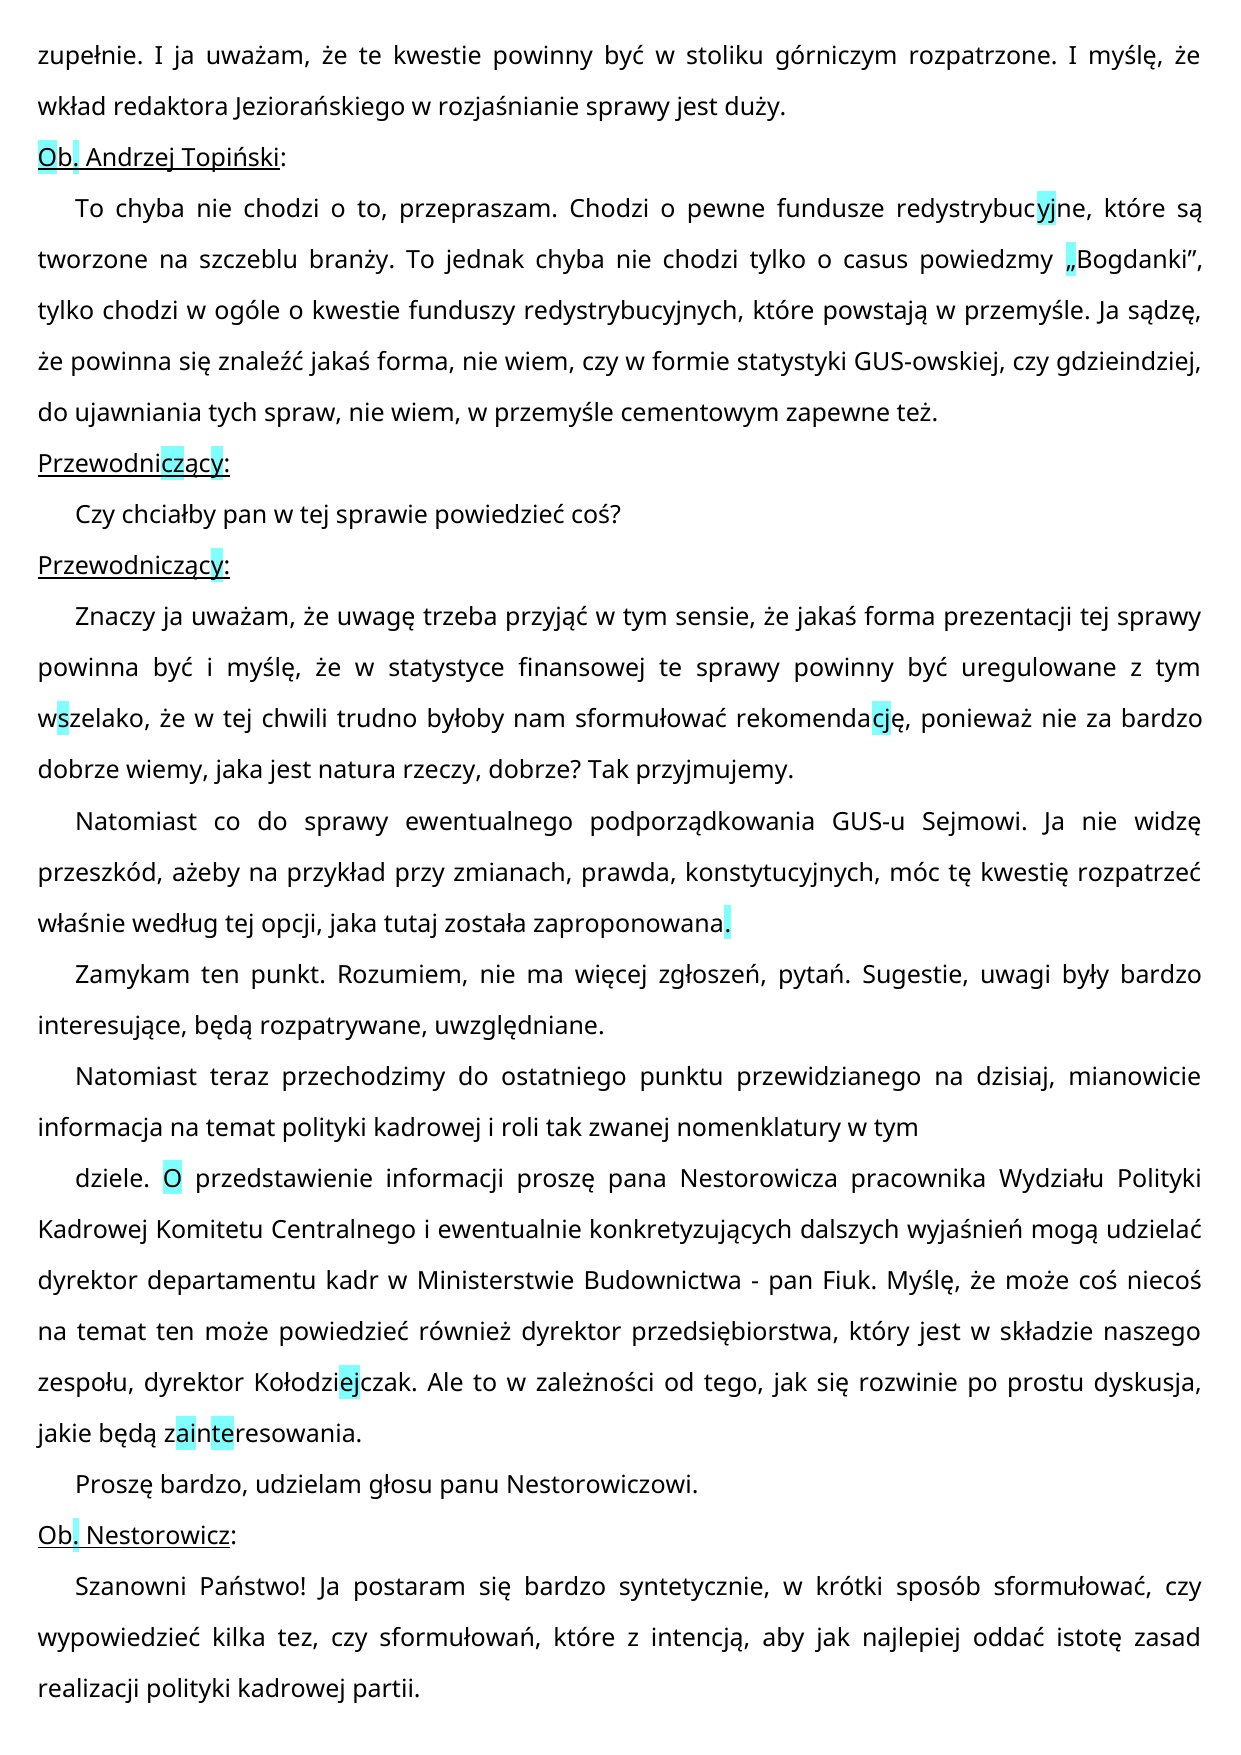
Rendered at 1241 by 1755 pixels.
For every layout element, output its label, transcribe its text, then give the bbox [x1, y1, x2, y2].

text Czy chciałby pan w tej sprawie powiedzieć coś? [37, 497, 1203, 531]
text Przewodniczący: [37, 548, 1203, 582]
text dziele. O przedstawienie informacji proszę pana Nestorowicza pracownika Wydziału Polityki Kadrowej Komitetu Centralnego i ewentualnie konkretyzujących dalszych wyjaśnień mogą udzielać dyrektor departamentu kadr w Ministerstwie Budownictwa - pan Fiuk. Myślę, że może coś niecoś na temat ten może powiedzieć również dyrektor przedsiębiorstwa, który jest w składzie naszego zespołu, dyrektor Kołodziejczak. Ale to w zależności od tego, jak się rozwinie po prostu dyskusja, jakie będą zainteresowania. [37, 1160, 1203, 1450]
text Ob. Andrzej Topiński: [37, 139, 1203, 174]
text zupełnie. I ja uważam, że te kwestie powinny być w stoliku górniczym rozpatrzone. I myślę, że wkład redaktora Jeziorańskiego w rozjaśnianie sprawy jest duży. [37, 37, 1203, 123]
text Ob. Nestorowicz: [37, 1518, 1203, 1552]
text Przewodniczący: [37, 446, 1203, 480]
text Znaczy ja uważam, że uwagę trzeba przyjąć w tym sensie, że jakaś forma prezentacji tej sprawy powinna być i myślę, że w statystyce finansowej te sprawy powinny być uregulowane z tym wszelako, że w tej chwili trudno byłoby nam sformułować rekomendację, ponieważ nie za bardzo dobrze wiemy, jaka jest natura rzeczy, dobrze? Tak przyjmujemy. [37, 599, 1203, 786]
text Natomiast teraz przechodzimy do ostatniego punktu przewidzianego na dzisiaj, mianowicie informacja na temat polityki kadrowej i roli tak zwanej nomenklatury w tym [37, 1058, 1203, 1143]
text Natomiast co do sprawy ewentualnego podporządkowania GUS-u Sejmowi. Ja nie widzę przeszkód, ażeby na przykład przy zmianach, prawda, konstytucyjnych, móc tę kwestię rozpatrzeć właśnie według tej opcji, jaka tutaj została zaproponowana. [37, 803, 1203, 939]
text Szanowni Państwo! Ja postaram się bardzo syntetycznie, w krótki sposób sformułować, czy wypowiedzieć kilka tez, czy sformułowań, które z intencją, aby jak najlepiej oddać istotę zasad realizacji polityki kadrowej partii. [37, 1569, 1203, 1705]
text Proszę bardzo, udzielam głosu panu Nestorowiczowi. [37, 1467, 1203, 1501]
text To chyba nie chodzi o to, przepraszam. Chodzi o pewne fundusze redystrybucyjne, które są tworzone na szczeblu branży. To jednak chyba nie chodzi tylko o casus powiedzmy „Bogdanki”, tylko chodzi w ogóle o kwestie funduszy redystrybucyjnych, które powstają w przemyśle. Ja sądzę, że powinna się znaleźć jakaś forma, nie wiem, czy w formie statystyki GUS-owskiej, czy gdzieindziej, do ujawniania tych spraw, nie wiem, w przemyśle cementowym zapewne też. [37, 191, 1203, 429]
text Zamykam ten punkt. Rozumiem, nie ma więcej zgłoszeń, pytań. Sugestie, uwagi były bardzo interesujące, będą rozpatrywane, uwzględniane. [37, 956, 1203, 1041]
